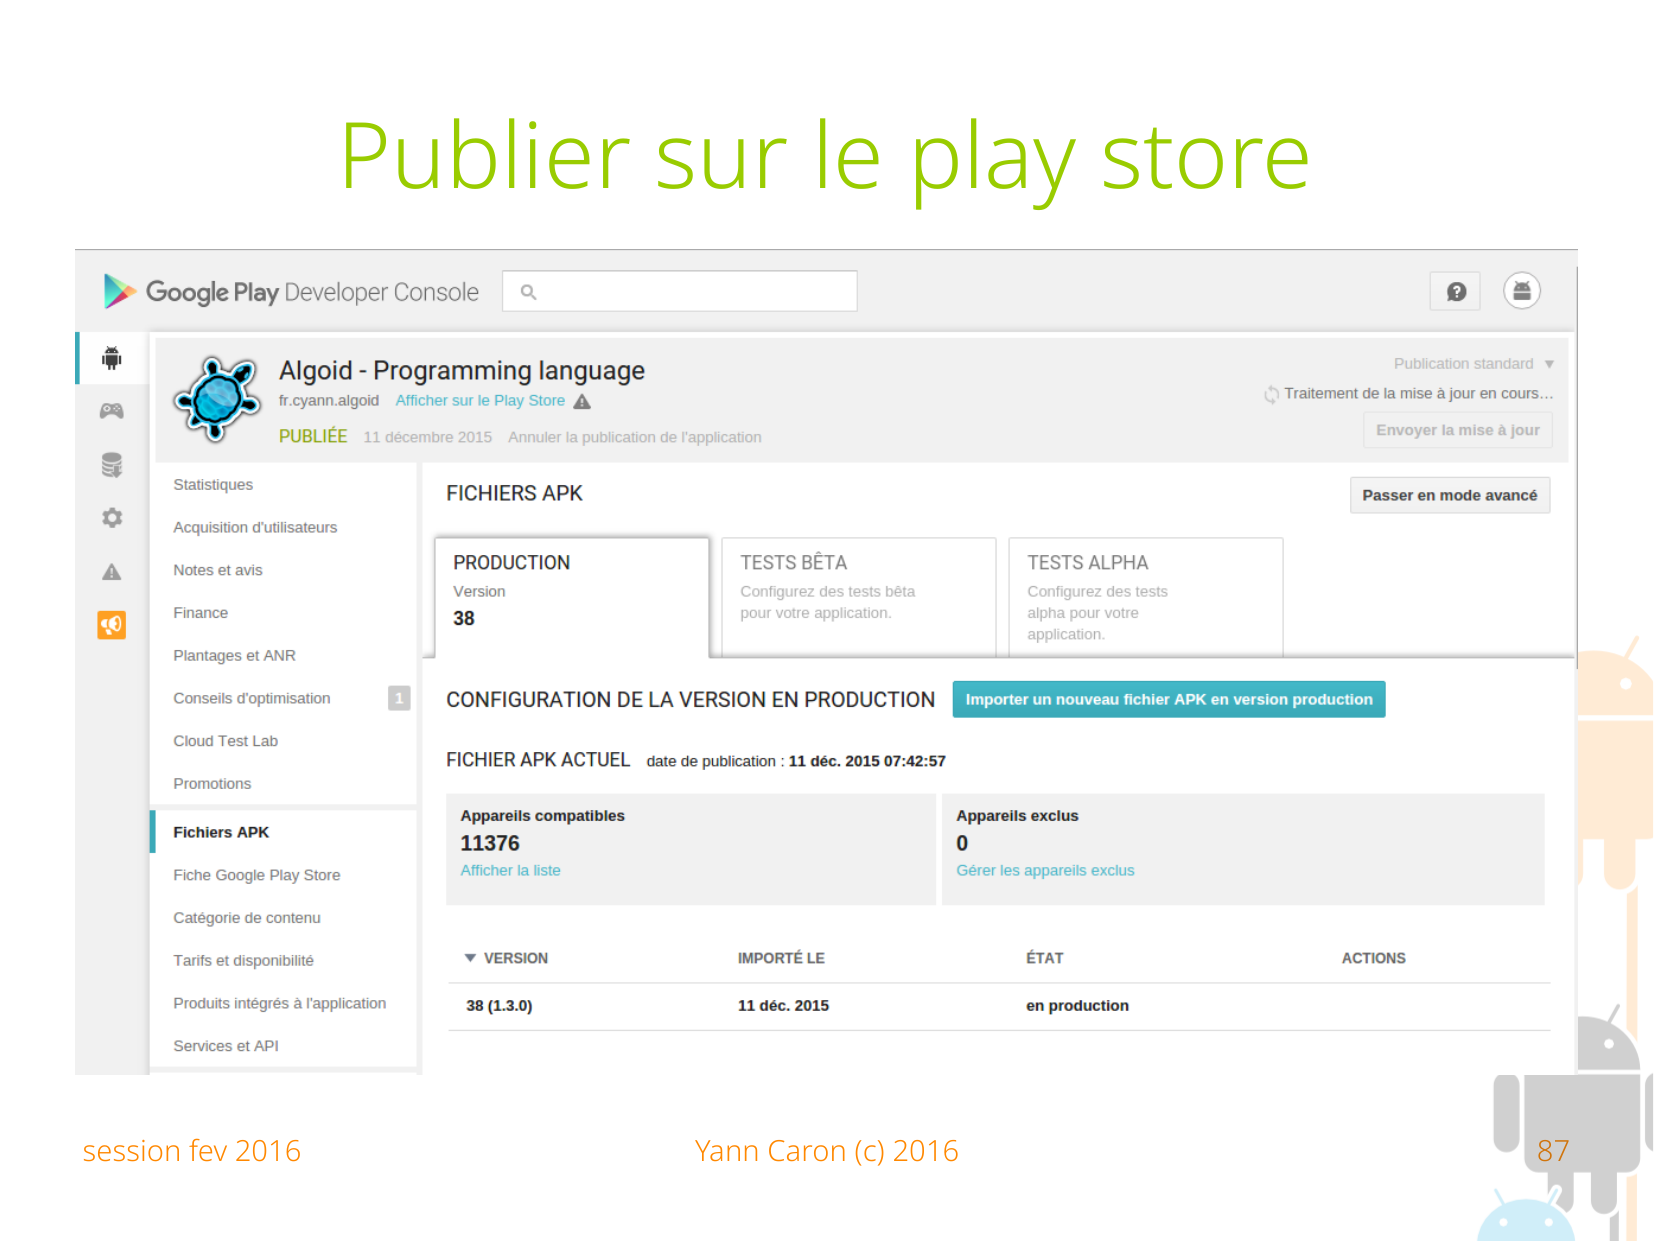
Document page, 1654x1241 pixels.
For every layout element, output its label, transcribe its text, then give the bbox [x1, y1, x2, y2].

title Publier sur le play store [82, 49, 1571, 249]
picture [75, 249, 1654, 1241]
